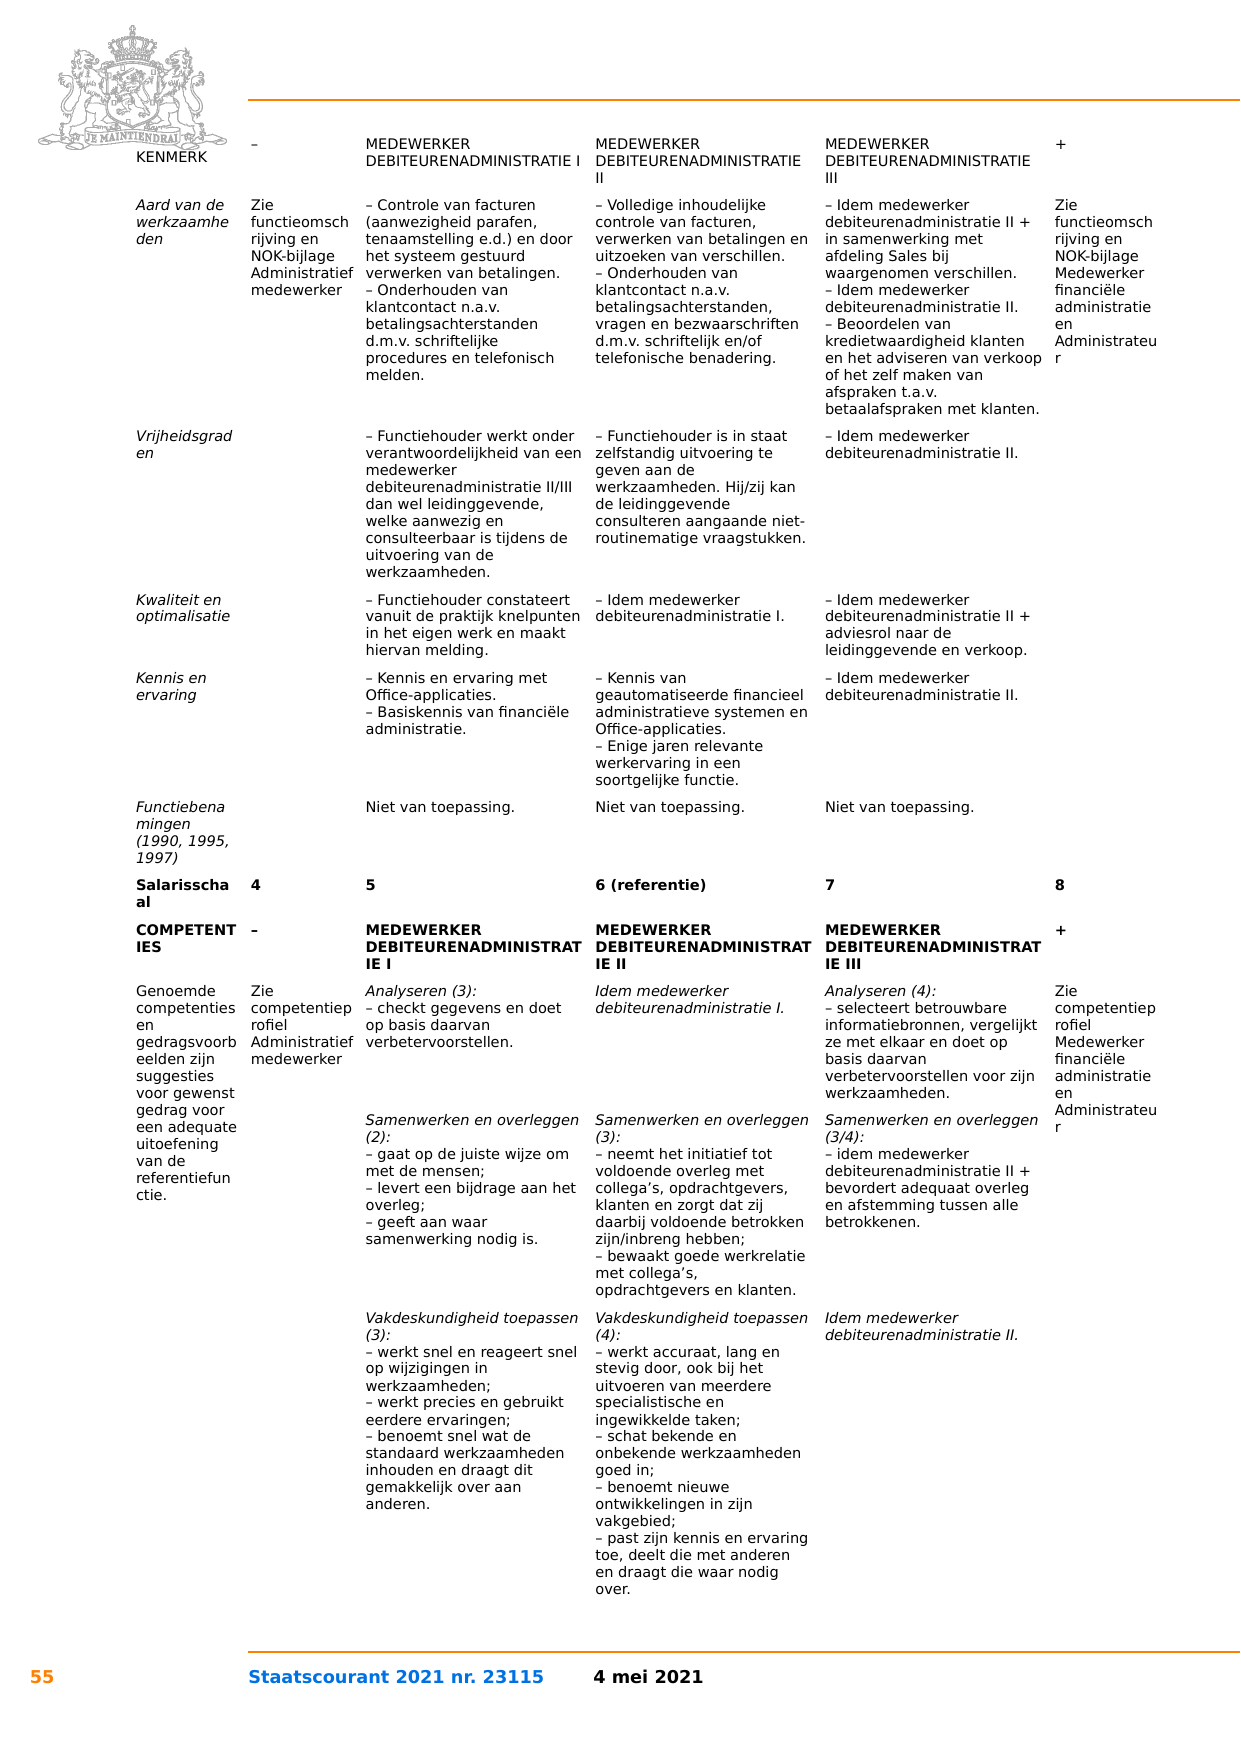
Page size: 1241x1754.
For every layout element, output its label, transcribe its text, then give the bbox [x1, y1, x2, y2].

table_cell 4 [245, 873, 359, 916]
table_cell – Volledige inhoudelijke controle van facturen, verwerken van betalingen en uitzoeken van verschillen. – Onderhouden van klantcontact n.a.v. betalingsachterstanden, vragen en bezwaarschriften d.m.v. schriftelijk en/of telefonische benadering. [590, 192, 818, 422]
table_cell MEDEWERKER DEBITEURENADMINISTRATIE III [819, 917, 1048, 977]
table_cell – Idem medewerker debiteurenadministratie I. [590, 587, 818, 664]
table_cell Niet van toepassing. [360, 794, 589, 872]
table_cell Zie functieomschrijving en NOK-bijlage Medewerker financiële administratie en Administrateur [1049, 192, 1163, 872]
table_cell Analyseren (3): – checkt gegevens en doet op basis daarvan verbetervoorstellen. [360, 978, 589, 1107]
table_cell – Functiehouder is in staat zelfstandig uitvoering te geven aan de werkzaamheden. Hij/zij kan de leidinggevende consulteren aangaande niet-routinematige vraagstukken. [590, 424, 818, 586]
table_cell Zie competentieprofiel Administratief medewerker [245, 978, 359, 1603]
table_cell Kwaliteit en optimalisatie [131, 587, 244, 664]
table_cell Vakdeskundigheid toepassen (4): – werkt accuraat, lang en stevig door, ook bij het uitvoeren van meerdere specialistische en ingewikkelde taken; – schat bekende en onbekende werkzaamheden goed in; – benoemt nieuwe ontwikkelingen in zijn vakgebied; – past zijn kennis en ervaring toe, deelt die met anderen en draagt die waar nodig over. [590, 1305, 818, 1603]
table_cell Niet van toepassing. [590, 794, 818, 872]
table_cell 8 [1049, 873, 1163, 916]
table_header MEDEWERKER DEBITEURENADMINISTRATIE III [819, 131, 1048, 191]
table_cell COMPETENTIES [131, 917, 244, 977]
table_cell Genoemde competenties en gedragsvoorbeelden zijn suggesties voor gewenst gedrag voor een adequate uitoefening van de referentiefunctie. [131, 978, 244, 1603]
table_cell – Functiehouder constateert vanuit de praktijk knelpunten in het eigen werk en maakt hiervan melding. [360, 587, 589, 664]
table_cell Vakdeskundigheid toepassen (3): – werkt snel en reageert snel op wijzigingen in werkzaamheden; – werkt precies en gebruikt eerdere ervaringen; – benoemt snel wat de standaard werkzaamheden inhouden en draagt dit gemakkelijk over aan anderen. [360, 1305, 589, 1603]
table_cell 7 [819, 873, 1048, 916]
table_cell Idem medewerker debiteurenadministratie I. [590, 978, 818, 1107]
table_cell Samenwerken en overleggen (3/4): – idem medewerker debiteurenadministratie II + bevordert adequaat overleg en afstemming tussen alle betrokkenen. [819, 1108, 1048, 1304]
table_cell Zie functieomschrijving en NOK-bijlage Administratief medewerker [245, 192, 359, 872]
table_cell 5 [360, 873, 589, 916]
table_cell – Idem medewerker debiteurenadministratie II + in samenwerking met afdeling Sales bij waargenomen verschillen. – Idem medewerker debiteurenadministratie II. – Beoordelen van kredietwaardigheid klanten en het adviseren van verkoop of het zelf maken van afspraken t.a.v. betaalafspraken met klanten. [819, 192, 1048, 422]
table_cell – [245, 917, 359, 977]
table_header KENMERK [131, 131, 244, 191]
table_cell – Controle van facturen (aanwezigheid parafen, tenaamstelling e.d.) en door het systeem gestuurd verwerken van betalingen. – Onderhouden van klantcontact n.a.v. betalingsachterstanden d.m.v. schriftelijke procedures en telefonisch melden. [360, 192, 589, 422]
table_header + [1049, 131, 1163, 191]
table_cell Samenwerken en overleggen (3): – neemt het initiatief tot voldoende overleg met collega’s, opdrachtgevers, klanten en zorgt dat zij daarbij voldoende betrokken zijn/inbreng hebben; – bewaakt goede werkrelatie met collega’s, opdrachtgevers en klanten. [590, 1108, 818, 1304]
table_cell Salarisschaal [131, 873, 244, 916]
table_cell – Kennis van geautomatiseerde financieel administratieve systemen en Office-applicaties. – Enige jaren relevante werkervaring in een soortgelijke functie. [590, 665, 818, 793]
table_header MEDEWERKER DEBITEURENADMINISTRATIE I [360, 131, 589, 191]
table_cell Zie competentieprofiel Medewerker financiële administratie en Administrateur [1049, 978, 1163, 1603]
table_cell – Kennis en ervaring met Office-applicaties. – Basiskennis van financiële administratie. [360, 665, 589, 793]
table_cell Analyseren (4): – selecteert betrouwbare informatiebronnen, vergelijkt ze met elkaar en doet op basis daarvan verbetervoorstellen voor zijn werkzaamheden. [819, 978, 1048, 1107]
table_cell – Functiehouder werkt onder verantwoordelijkheid van een medewerker debiteurenadministratie II/III dan wel leidinggevende, welke aanwezig en consulteerbaar is tijdens de uitvoering van de werkzaamheden. [360, 424, 589, 586]
picture [38, 25, 227, 150]
table_cell 6 (referentie) [590, 873, 818, 916]
table_cell Kennis en ervaring [131, 665, 244, 793]
table_cell Samenwerken en overleggen (2): – gaat op de juiste wijze om met de mensen; – levert een bijdrage aan het overleg; – geeft aan waar samenwerking nodig is. [360, 1108, 589, 1304]
table_cell – Idem medewerker debiteurenadministratie II. [819, 665, 1048, 793]
table_cell + [1049, 917, 1163, 977]
table_cell MEDEWERKER DEBITEURENADMINISTRATIE I [360, 917, 589, 977]
table_cell Niet van toepassing. [819, 794, 1048, 872]
table_cell Functiebenamingen (1990, 1995, 1997) [131, 794, 244, 872]
table_header – [245, 131, 359, 191]
table_cell – Idem medewerker debiteurenadministratie II + adviesrol naar de leidinggevende en verkoop. [819, 587, 1048, 664]
table_cell Idem medewerker debiteurenadministratie II. [819, 1305, 1048, 1603]
table_cell Aard van de werkzaamheden [131, 192, 244, 422]
table_cell Vrijheidsgraden [131, 424, 244, 586]
table_cell MEDEWERKER DEBITEURENADMINISTRATIE II [590, 917, 818, 977]
table_header MEDEWERKER DEBITEURENADMINISTRATIE II [590, 131, 818, 191]
table_cell – Idem medewerker debiteurenadministratie II. [819, 424, 1048, 586]
